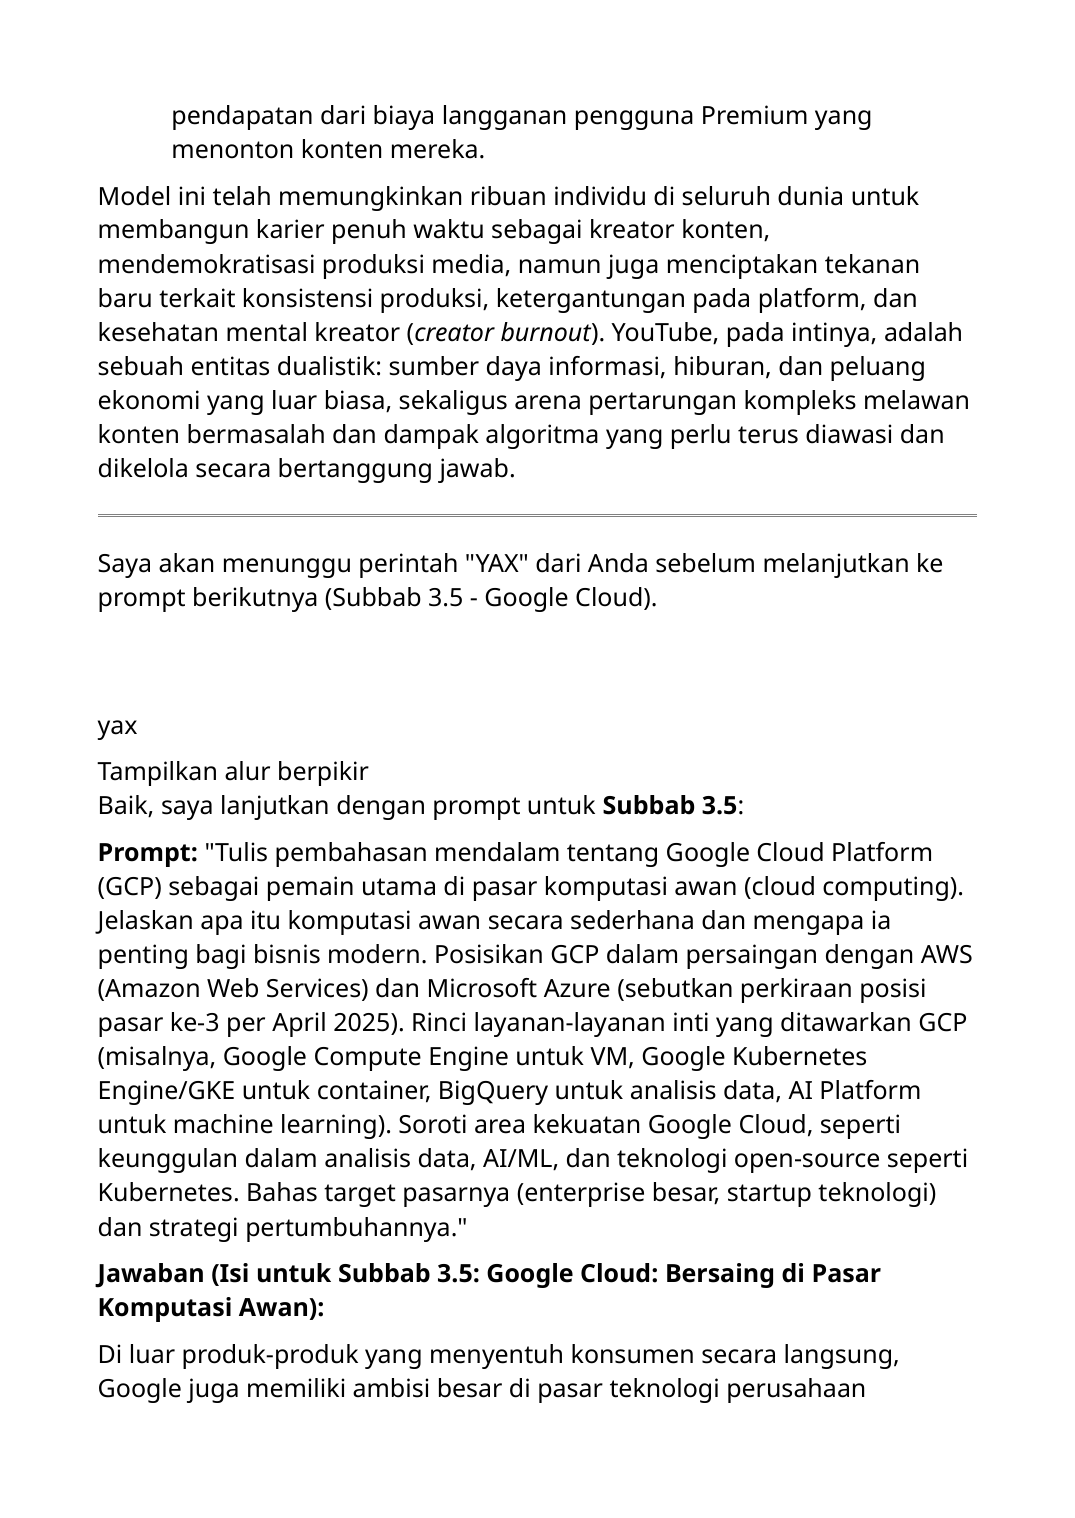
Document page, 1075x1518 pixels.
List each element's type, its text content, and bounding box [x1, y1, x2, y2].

text Baik, saya lanjutkan dengan prompt untuk Subbab 3.5: [97, 788, 977, 822]
text Prompt: "Tulis pembahasan mendalam tentang Google Cloud Platform (GCP) sebagai pemain utama di pasar komputasi awan (cloud computing). Jelaskan apa itu komputasi awan secara sederhana dan mengapa ia penting bagi bisnis modern. Posisikan GCP dalam persaingan dengan AWS (Amazon Web Services) dan Microsoft Azure (sebutkan perkiraan posisi pasar ke-3 per April 2025). Rinci layanan-layanan inti yang ditawarkan GCP (misalnya, Google Compute Engine untuk VM, Google Kubernetes Engine/GKE untuk container, BigQuery untuk analisis data, AI Platform untuk machine learning). Soroti area kekuatan Google Cloud, seperti keunggulan dalam analisis data, AI/ML, dan teknologi open-source seperti Kubernetes. Bahas target pasarnya (enterprise besar, startup teknologi) dan strategi pertumbuhannya." [97, 834, 977, 1243]
text Model ini telah memungkinkan ribuan individu di seluruh dunia untuk membangun karier penuh waktu sebagai kreator konten, mendemokratisasi produksi media, namun juga menciptakan tekanan baru terkait konsistensi produksi, ketergantungan pada platform, dan kesehatan mental kreator (creator burnout). YouTube, pada intinya, adalah sebuah entitas dualistik: sumber daya informasi, hiburan, dan peluang ekonomi yang luar biasa, sekaligus arena pertarungan kompleks melawan konten bermasalah dan dampak algoritma yang perlu terus diawasi dan dikelola secara bertanggung jawab. [97, 178, 977, 485]
text Di luar produk-produk yang menyentuh konsumen secara langsung, Google juga memiliki ambisi besar di pasar teknologi perusahaan [97, 1336, 977, 1404]
list pendapatan dari biaya langganan pengguna Premium yang menonton konten mereka. [142, 97, 977, 166]
text Jawaban (Isi untuk Subbab 3.5: Google Cloud: Bersaing di Pasar Komputasi Awan): [97, 1256, 977, 1324]
text Tampilkan alur berpikir [97, 754, 977, 788]
text Saya akan menunggu perintah "YAX" dari Anda sebelum melanjutkan ke prompt berikutnya (Subbab 3.5 - Google Cloud). [97, 546, 977, 614]
text yax [97, 707, 977, 741]
